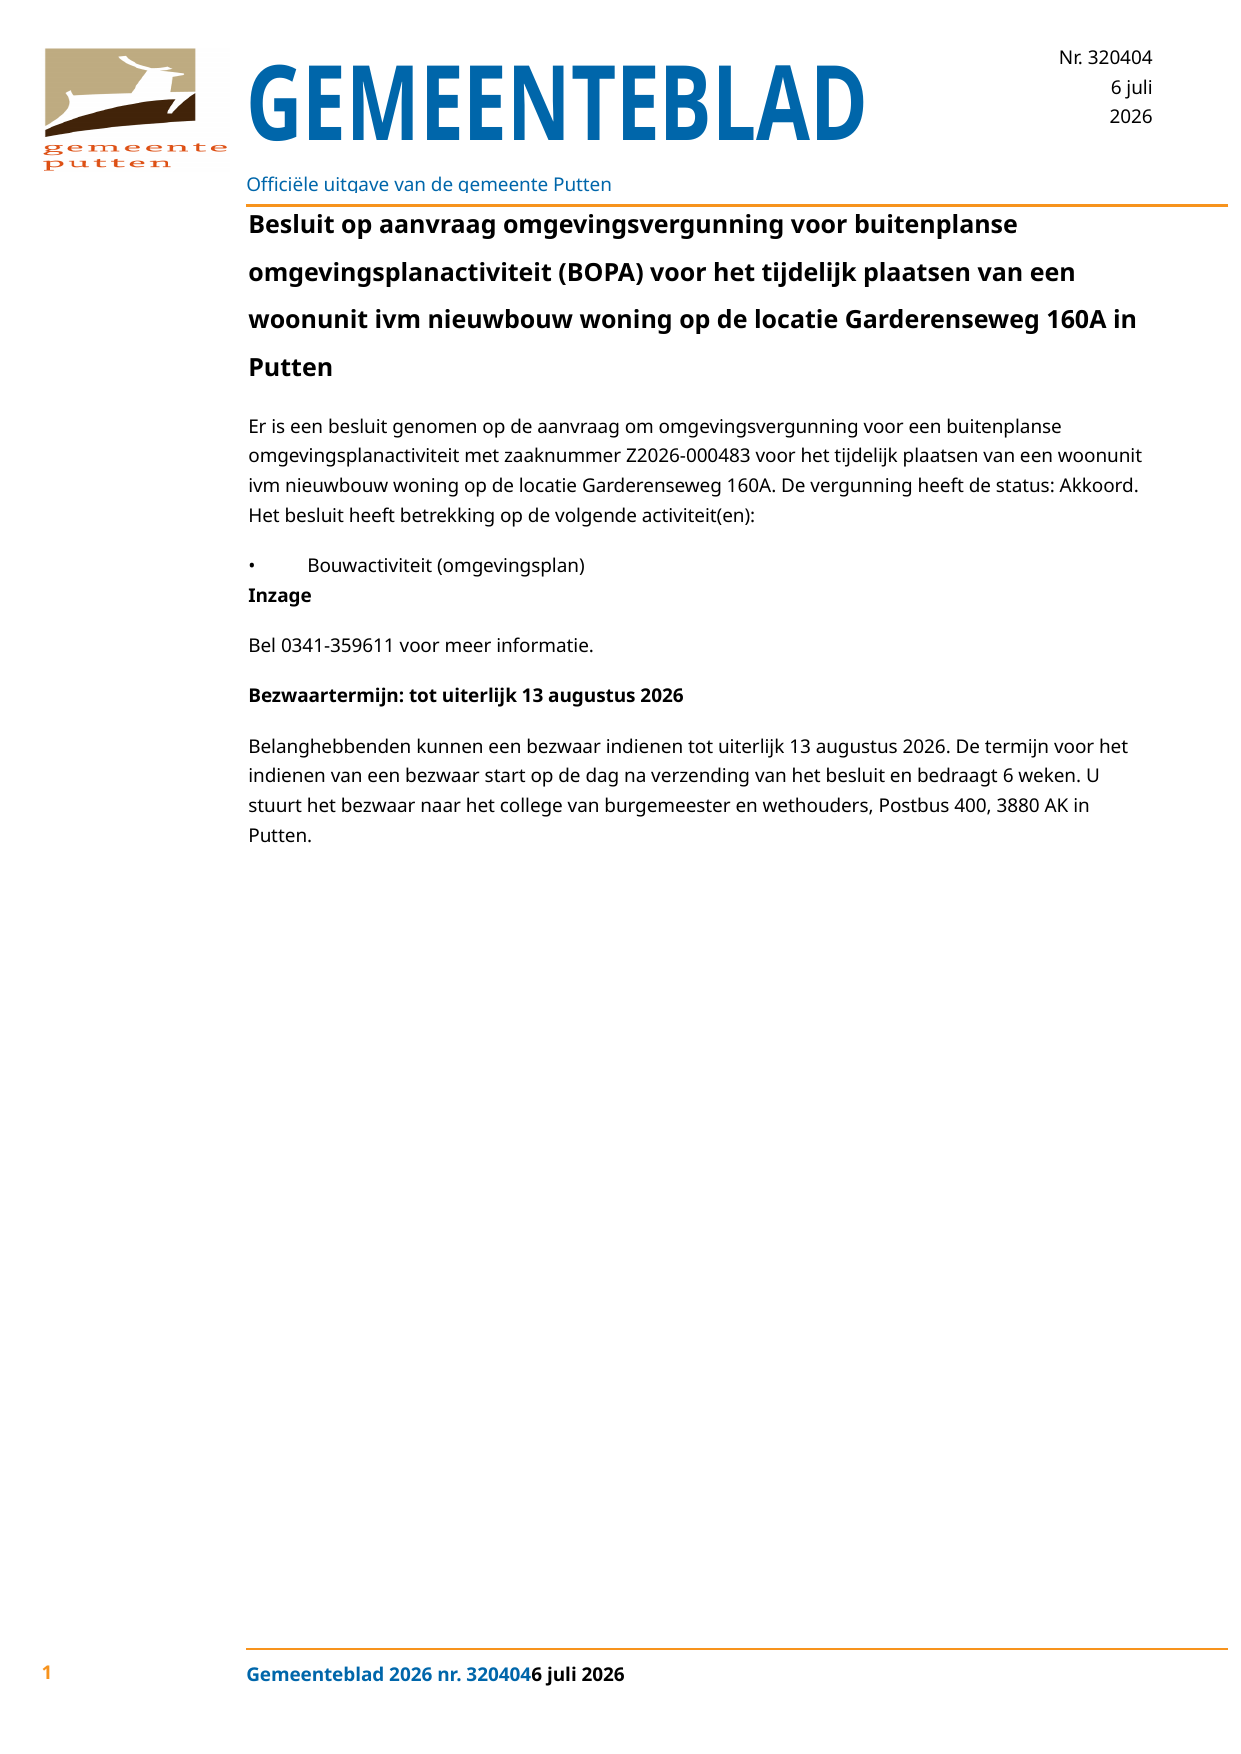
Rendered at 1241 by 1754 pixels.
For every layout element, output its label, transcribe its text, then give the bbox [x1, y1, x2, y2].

picture [41, 47, 231, 172]
list Bouwactiviteit (omgevingsplan) [248, 552, 1152, 578]
text Er is een besluit genomen op de aanvraag om omgevingsvergunning voor een buitenplanse omgevingsplanactiviteit met zaaknummer Z2026-000483 voor het tijdelijk plaatsen van een woonunit ivm nieuwbouw woning op de locatie Garderenseweg 160A. De vergunning heeft de status: Akkoord. Het besluit heeft betrekking op de volgende activiteit(en): [248, 413, 1152, 528]
text Belanghebbenden kunnen een bezwaar indienen tot uiterlijk 13 augustus 2026. De termijn voor het indienen van een bezwaar start op de dag na verzending van het besluit en bedraagt 6 weken. U stuurt het bezwaar naar het college van burgemeester en wethouders, Postbus 400, 3880 AK in Putten. [248, 733, 1152, 848]
text Besluit op aanvraag omgevingsvergunning voor buitenplanse omgevingsplanactiviteit (BOPA) voor het tijdelijk plaatsen van een woonunit ivm nieuwbouw woning op de locatie Garderenseweg 160A in Putten [248, 207, 1152, 384]
text Bel 0341-359611 voor meer informatie. [248, 632, 1152, 658]
text Bezwaartermijn: tot uiterlijk 13 augustus 2026 [248, 683, 1152, 708]
text Inzage [248, 582, 1152, 608]
